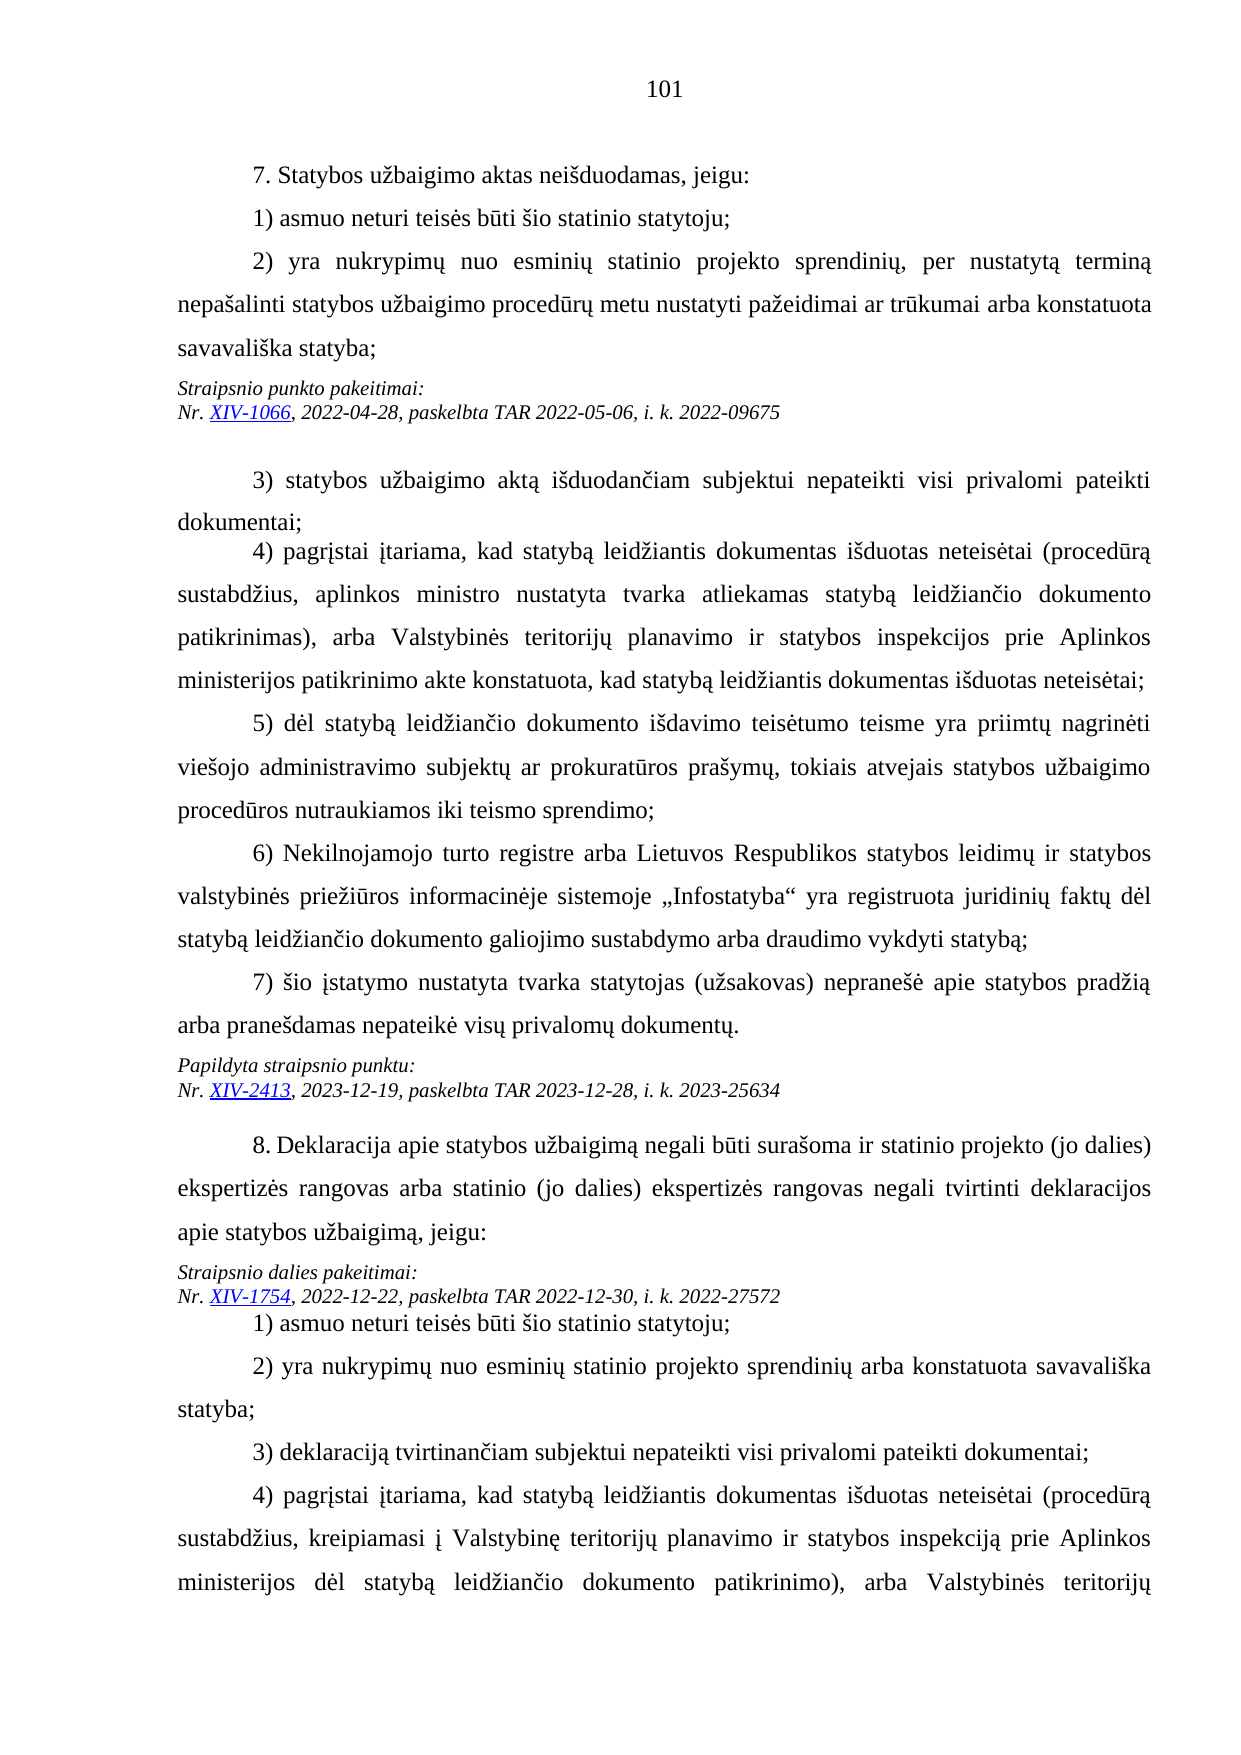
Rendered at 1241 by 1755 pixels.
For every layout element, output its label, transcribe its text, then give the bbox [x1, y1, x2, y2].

text 7) šio įstatymo nustatyta tvarka statytojas (užsakovas) nepranešė apie statybos pradžią arba pranešdamas nepateikė visų privalomų dokumentų. [177, 967, 1152, 1039]
text 1) asmuo neturi teisės būti šio statinio statytoju; [177, 203, 1152, 232]
text Nr. XIV-2413, 2023-12-19, paskelbta TAR 2023-12-28, i. k. 2023-25634 [177, 1077, 1152, 1102]
text Straipsnio punkto pakeitimai: [177, 376, 1152, 400]
text 2) yra nukrypimų nuo esminių statinio projekto sprendinių, per nustatytą terminą nepašalinti statybos užbaigimo procedūrų metu nustatyti pažeidimai ar trūkumai arba konstatuota savavališka statyba; [177, 246, 1152, 361]
text 7. Statybos užbaigimo aktas neišduodamas, jeigu: [177, 160, 1152, 189]
text 1) asmuo neturi teisės būti šio statinio statytoju; [177, 1308, 1152, 1337]
text 5) dėl statybą leidžiančio dokumento išdavimo teisėtumo teisme yra priimtų nagrinėti viešojo administravimo subjektų ar prokuratūros prašymų, tokiais atvejais statybos užbaigimo procedūros nutraukiamos iki teismo sprendimo; [177, 708, 1152, 823]
text 3) statybos užbaigimo aktą išduodančiam subjektui nepateikti visi privalomi pateikti dokumentai; [177, 453, 1152, 536]
text 6) Nekilnojamojo turto registre arba Lietuvos Respublikos statybos leidimų ir statybos valstybinės priežiūros informacinėje sistemoje „Infostatyba“ yra registruota juridinių faktų dėl statybą leidžiančio dokumento galiojimo sustabdymo arba draudimo vykdyti statybą; [177, 838, 1152, 953]
text 4) pagrįstai įtariama, kad statybą leidžiantis dokumentas išduotas neteisėtai (procedūrą sustabdžius, aplinkos ministro nustatyta tvarka atliekamas statybą leidžiančio dokumento patikrinimas), arba Valstybinės teritorijų planavimo ir statybos inspekcijos prie Aplinkos ministerijos patikrinimo akte konstatuota, kad statybą leidžiantis dokumentas išduotas neteisėtai; [177, 536, 1152, 694]
text 8. Deklaracija apie statybos užbaigimą negali būti surašoma ir statinio projekto (jo dalies) ekspertizės rangovas arba statinio (jo dalies) ekspertizės rangovas negali tvirtinti deklaracijos apie statybos užbaigimą, jeigu: [177, 1130, 1152, 1245]
text 2) yra nukrypimų nuo esminių statinio projekto sprendinių arba konstatuota savavališka statyba; [177, 1351, 1152, 1423]
text Nr. XIV-1066, 2022-04-28, paskelbta TAR 2022-05-06, i. k. 2022-09675 [177, 400, 1152, 424]
text 3) deklaraciją tvirtinančiam subjektui nepateikti visi privalomi pateikti dokumentai; [177, 1437, 1152, 1466]
text 4) pagrįstai įtariama, kad statybą leidžiantis dokumentas išduotas neteisėtai (procedūrą sustabdžius, kreipiamasi į Valstybinę teritorijų planavimo ir statybos inspekciją prie Aplinkos ministerijos dėl statybą leidžiančio dokumento patikrinimo), arba Valstybinės teritorijų [177, 1480, 1152, 1595]
text Papildyta straipsnio punktu: [177, 1053, 1152, 1077]
text Nr. XIV-1754, 2022-12-22, paskelbta TAR 2022-12-30, i. k. 2022-27572 [177, 1284, 1152, 1308]
text Straipsnio dalies pakeitimai: [177, 1260, 1152, 1284]
